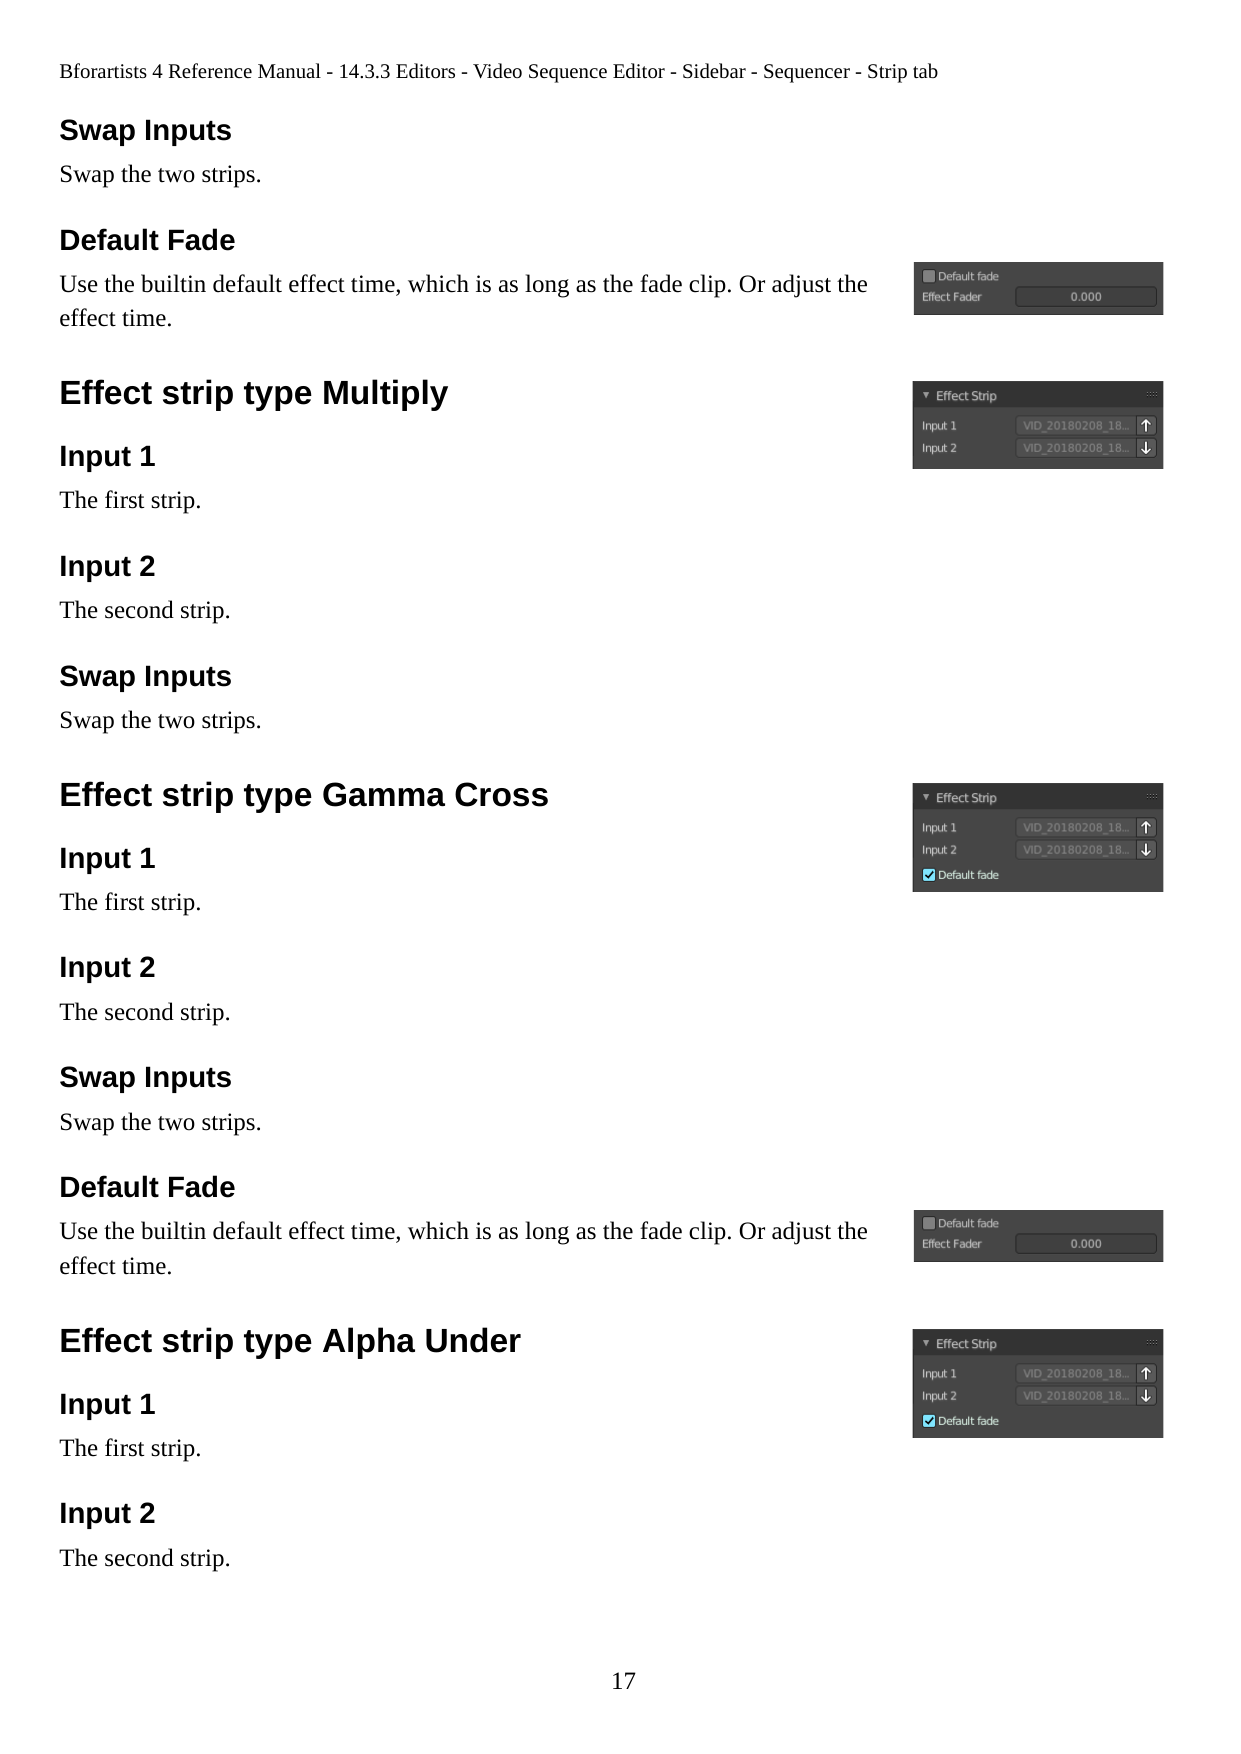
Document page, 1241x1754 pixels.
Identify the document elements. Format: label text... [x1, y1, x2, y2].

subtitle [1164, 1387, 1181, 1420]
picture [912, 1329, 1164, 1438]
subtitle Input 2 [59, 950, 1181, 984]
text Swap the two strips. [59, 705, 1181, 734]
subtitle Swap Inputs [59, 1060, 1181, 1094]
subtitle Input 2 [59, 549, 1181, 582]
subtitle Input 1 [59, 841, 912, 874]
text Use the builtin default effect time, which is as long as the fade clip. Or adjust the effect time. [59, 1216, 1181, 1280]
subtitle Effect strip type Gamma Cross [59, 775, 1181, 813]
text The second strip. [59, 595, 1181, 624]
subtitle Swap Inputs [59, 113, 1181, 146]
text Swap the two strips. [59, 159, 1181, 188]
text The first strip. [59, 485, 1181, 514]
text The first strip. [59, 1433, 1181, 1462]
subtitle Effect strip type Alpha Under [59, 1321, 1181, 1359]
subtitle Effect strip type Multiply [59, 373, 1181, 412]
picture [912, 783, 1164, 892]
text The second strip. [59, 997, 1181, 1025]
picture [913, 1210, 1164, 1262]
subtitle Swap Inputs [59, 659, 1181, 692]
picture [913, 262, 1164, 315]
text Use the builtin default effect time, which is as long as the fade clip. Or adjust the effect time. [59, 269, 1181, 332]
subtitle [1164, 841, 1181, 874]
text The second strip. [59, 1543, 1181, 1571]
subtitle Input 1 [59, 1387, 912, 1420]
subtitle Default Fade [59, 1170, 1181, 1204]
subtitle Input 2 [59, 1496, 1181, 1530]
subtitle Default Fade [59, 222, 1181, 256]
subtitle Input 1 [59, 439, 1181, 473]
picture [912, 381, 1164, 469]
text Swap the two strips. [59, 1107, 1181, 1135]
text The first strip. [59, 887, 1181, 916]
